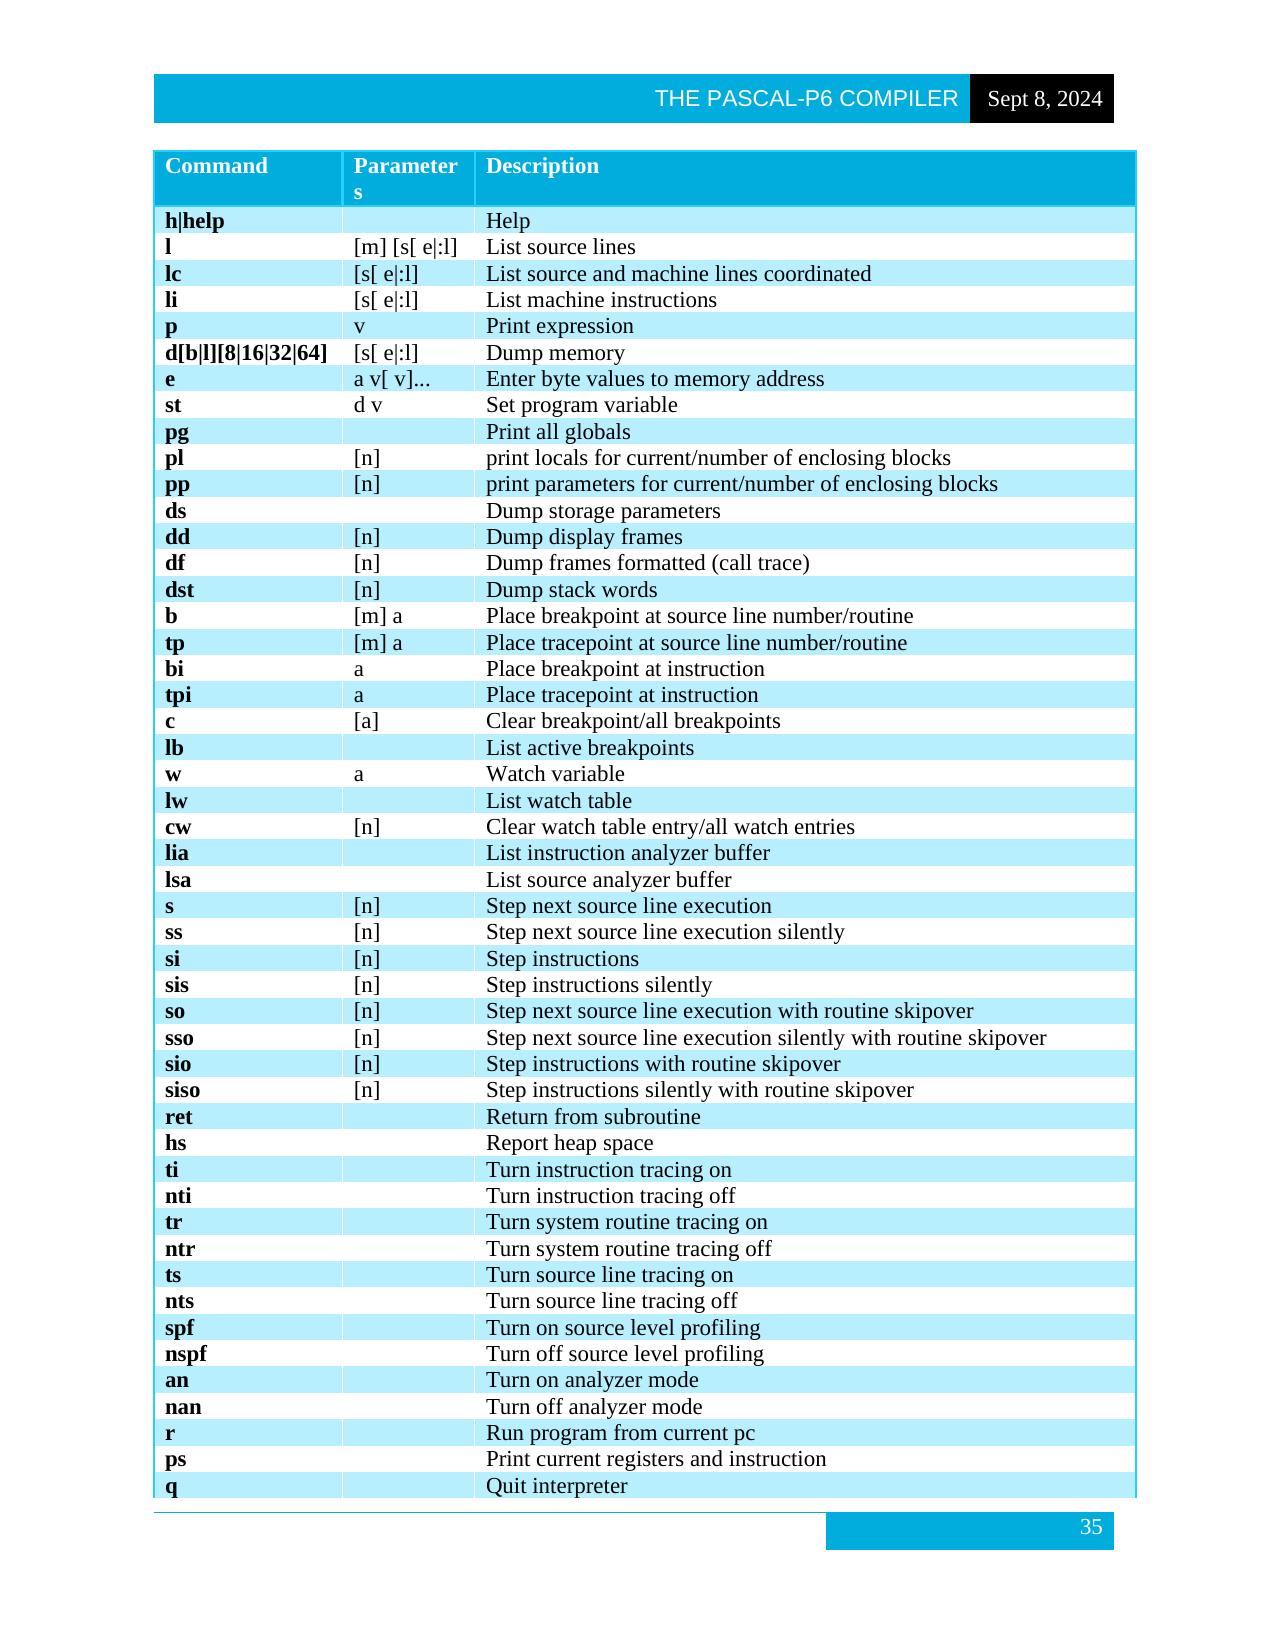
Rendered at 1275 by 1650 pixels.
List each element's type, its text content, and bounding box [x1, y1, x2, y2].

table_cell Turn instruction tracing on [475, 1156, 1135, 1182]
table_cell [343, 1446, 474, 1472]
table_cell Print all globals [475, 418, 1135, 444]
table_cell Turn on source level profiling [475, 1314, 1135, 1340]
table_cell [n] [343, 892, 474, 918]
table_cell [n] [343, 576, 474, 602]
table_cell Step next source line execution with routine skipover [475, 998, 1135, 1024]
table_cell Turn system routine tracing on [475, 1208, 1135, 1235]
table_cell [343, 1208, 474, 1235]
table_cell [343, 1288, 474, 1314]
table_cell [343, 418, 474, 444]
table_cell ds [155, 497, 342, 523]
table_cell ps [155, 1446, 342, 1472]
table_cell r [155, 1419, 342, 1446]
table_cell [343, 1419, 474, 1446]
table_cell tpi [155, 681, 342, 708]
table_cell q [155, 1472, 342, 1498]
table_cell pp [155, 470, 342, 497]
table_cell bi [155, 655, 342, 681]
table_header Parameters [344, 152, 474, 205]
table_cell Dump stack words [475, 576, 1135, 602]
table_cell si [155, 945, 342, 971]
table_cell a [343, 681, 474, 708]
table_cell [343, 1261, 474, 1287]
table_cell l [155, 233, 342, 259]
table_cell Step next source line execution silently with routine skipover [475, 1024, 1135, 1050]
table_cell lsa [155, 866, 342, 892]
table_cell Place breakpoint at source line number/routine [475, 602, 1135, 628]
table_cell [n] [343, 919, 474, 945]
table_cell lc [155, 260, 342, 286]
table_cell ss [155, 919, 342, 945]
table_cell [s[ e|:l] [343, 286, 474, 312]
table_cell lb [155, 734, 342, 760]
table_cell [343, 1182, 474, 1208]
table_cell Turn instruction tracing off [475, 1182, 1135, 1208]
table_cell [343, 1235, 474, 1261]
table_cell Enter byte values to memory address [475, 365, 1135, 391]
table_cell ts [155, 1261, 342, 1287]
table_cell print parameters for current/number of enclosing blocks [475, 470, 1135, 497]
table_cell [m] a [343, 629, 474, 655]
table_cell Clear watch table entry/all watch entries [475, 813, 1135, 839]
table_cell ti [155, 1156, 342, 1182]
table_cell v [343, 312, 474, 339]
table_cell Place breakpoint at instruction [475, 655, 1135, 681]
table_cell [343, 1156, 474, 1182]
table_cell a [343, 655, 474, 681]
table_cell [n] [343, 1050, 474, 1077]
table_cell hs [155, 1129, 342, 1156]
table_cell Report heap space [475, 1129, 1135, 1156]
table_cell List watch table [475, 787, 1135, 813]
table_cell [343, 1393, 474, 1419]
table_cell p [155, 312, 342, 339]
table_cell [n] [343, 998, 474, 1024]
table_cell Place tracepoint at instruction [475, 681, 1135, 708]
table_cell [n] [343, 470, 474, 497]
table_cell Dump display frames [475, 523, 1135, 549]
table_cell [s[ e|:l] [343, 260, 474, 286]
table_cell Dump frames formatted (call trace) [475, 550, 1135, 576]
table_cell List active breakpoints [475, 734, 1135, 760]
table_cell tp [155, 629, 342, 655]
table_cell ret [155, 1103, 342, 1129]
table_cell s [155, 892, 342, 918]
table_cell List source and machine lines coordinated [475, 260, 1135, 286]
table_cell print locals for current/number of enclosing blocks [475, 444, 1135, 470]
table_cell [343, 1472, 474, 1498]
table_cell [343, 734, 474, 760]
table_cell Watch variable [475, 760, 1135, 787]
table_cell dst [155, 576, 342, 602]
table_cell [n] [343, 1024, 474, 1050]
table_cell Turn source line tracing on [475, 1261, 1135, 1287]
table_cell [n] [343, 945, 474, 971]
table_cell Print current registers and instruction [475, 1446, 1135, 1472]
table_cell Turn system routine tracing off [475, 1235, 1135, 1261]
table_cell [n] [343, 523, 474, 549]
table_cell Print expression [475, 312, 1135, 339]
table_cell [n] [343, 550, 474, 576]
table_cell List machine instructions [475, 286, 1135, 312]
table_cell sis [155, 971, 342, 997]
table_cell List source analyzer buffer [475, 866, 1135, 892]
table_header Command [155, 152, 341, 205]
table_cell nti [155, 1182, 342, 1208]
table_cell lw [155, 787, 342, 813]
table_cell Place tracepoint at source line number/routine [475, 629, 1135, 655]
table_cell List source lines [475, 233, 1135, 259]
table_cell Step instructions [475, 945, 1135, 971]
table_cell Step next source line execution silently [475, 919, 1135, 945]
table_cell d[b|l][8|16|32|64] [155, 339, 342, 365]
table_cell Step instructions silently [475, 971, 1135, 997]
table_cell a [343, 760, 474, 787]
table_cell Set program variable [475, 391, 1135, 418]
table_cell [343, 1314, 474, 1340]
table_cell [m] a [343, 602, 474, 628]
table_cell [343, 497, 474, 523]
table_cell Dump storage parameters [475, 497, 1135, 523]
table_cell d v [343, 391, 474, 418]
table_cell pg [155, 418, 342, 444]
table_cell c [155, 708, 342, 734]
table_cell cw [155, 813, 342, 839]
table_cell List instruction analyzer buffer [475, 839, 1135, 866]
table_cell Dump memory [475, 339, 1135, 365]
table_cell Turn on analyzer mode [475, 1366, 1135, 1393]
table_cell Step next source line execution [475, 892, 1135, 918]
table_cell nspf [155, 1340, 342, 1366]
table_cell [m] [s[ e|:l] [343, 233, 474, 259]
table_cell [343, 1103, 474, 1129]
table_cell Quit interpreter [475, 1472, 1135, 1498]
table_cell [343, 1340, 474, 1366]
table_cell sso [155, 1024, 342, 1050]
table_cell siso [155, 1077, 342, 1103]
table_cell nts [155, 1288, 342, 1314]
table_cell Step instructions with routine skipover [475, 1050, 1135, 1077]
table_cell w [155, 760, 342, 787]
table_cell st [155, 391, 342, 418]
table_cell dd [155, 523, 342, 549]
table_cell Step instructions silently with routine skipover [475, 1077, 1135, 1103]
table_cell [343, 839, 474, 866]
table_cell [343, 207, 474, 233]
table_cell nan [155, 1393, 342, 1419]
table_cell [n] [343, 444, 474, 470]
table_cell sio [155, 1050, 342, 1077]
table_cell [343, 787, 474, 813]
table_cell spf [155, 1314, 342, 1340]
table_cell [n] [343, 1077, 474, 1103]
table_cell h|help [155, 207, 342, 233]
table_cell Turn source line tracing off [475, 1288, 1135, 1314]
table_cell an [155, 1366, 342, 1393]
table_cell tr [155, 1208, 342, 1235]
table_cell Help [475, 207, 1135, 233]
table_cell e [155, 365, 342, 391]
table_cell Run program from current pc [475, 1419, 1135, 1446]
table_cell Return from subroutine [475, 1103, 1135, 1129]
table_cell so [155, 998, 342, 1024]
table_header Description [476, 152, 1135, 205]
table_cell [a] [343, 708, 474, 734]
table_cell [343, 1129, 474, 1156]
table_cell b [155, 602, 342, 628]
table_cell lia [155, 839, 342, 866]
table_cell pl [155, 444, 342, 470]
table_cell ntr [155, 1235, 342, 1261]
table_cell Clear breakpoint/all breakpoints [475, 708, 1135, 734]
table_cell df [155, 550, 342, 576]
table_cell a v[ v]... [343, 365, 474, 391]
table_cell li [155, 286, 342, 312]
table_cell Turn off source level profiling [475, 1340, 1135, 1366]
table_cell [n] [343, 971, 474, 997]
table_cell [s[ e|:l] [343, 339, 474, 365]
table_cell [343, 1366, 474, 1393]
table_cell Turn off analyzer mode [475, 1393, 1135, 1419]
table_cell [n] [343, 813, 474, 839]
table_cell [343, 866, 474, 892]
